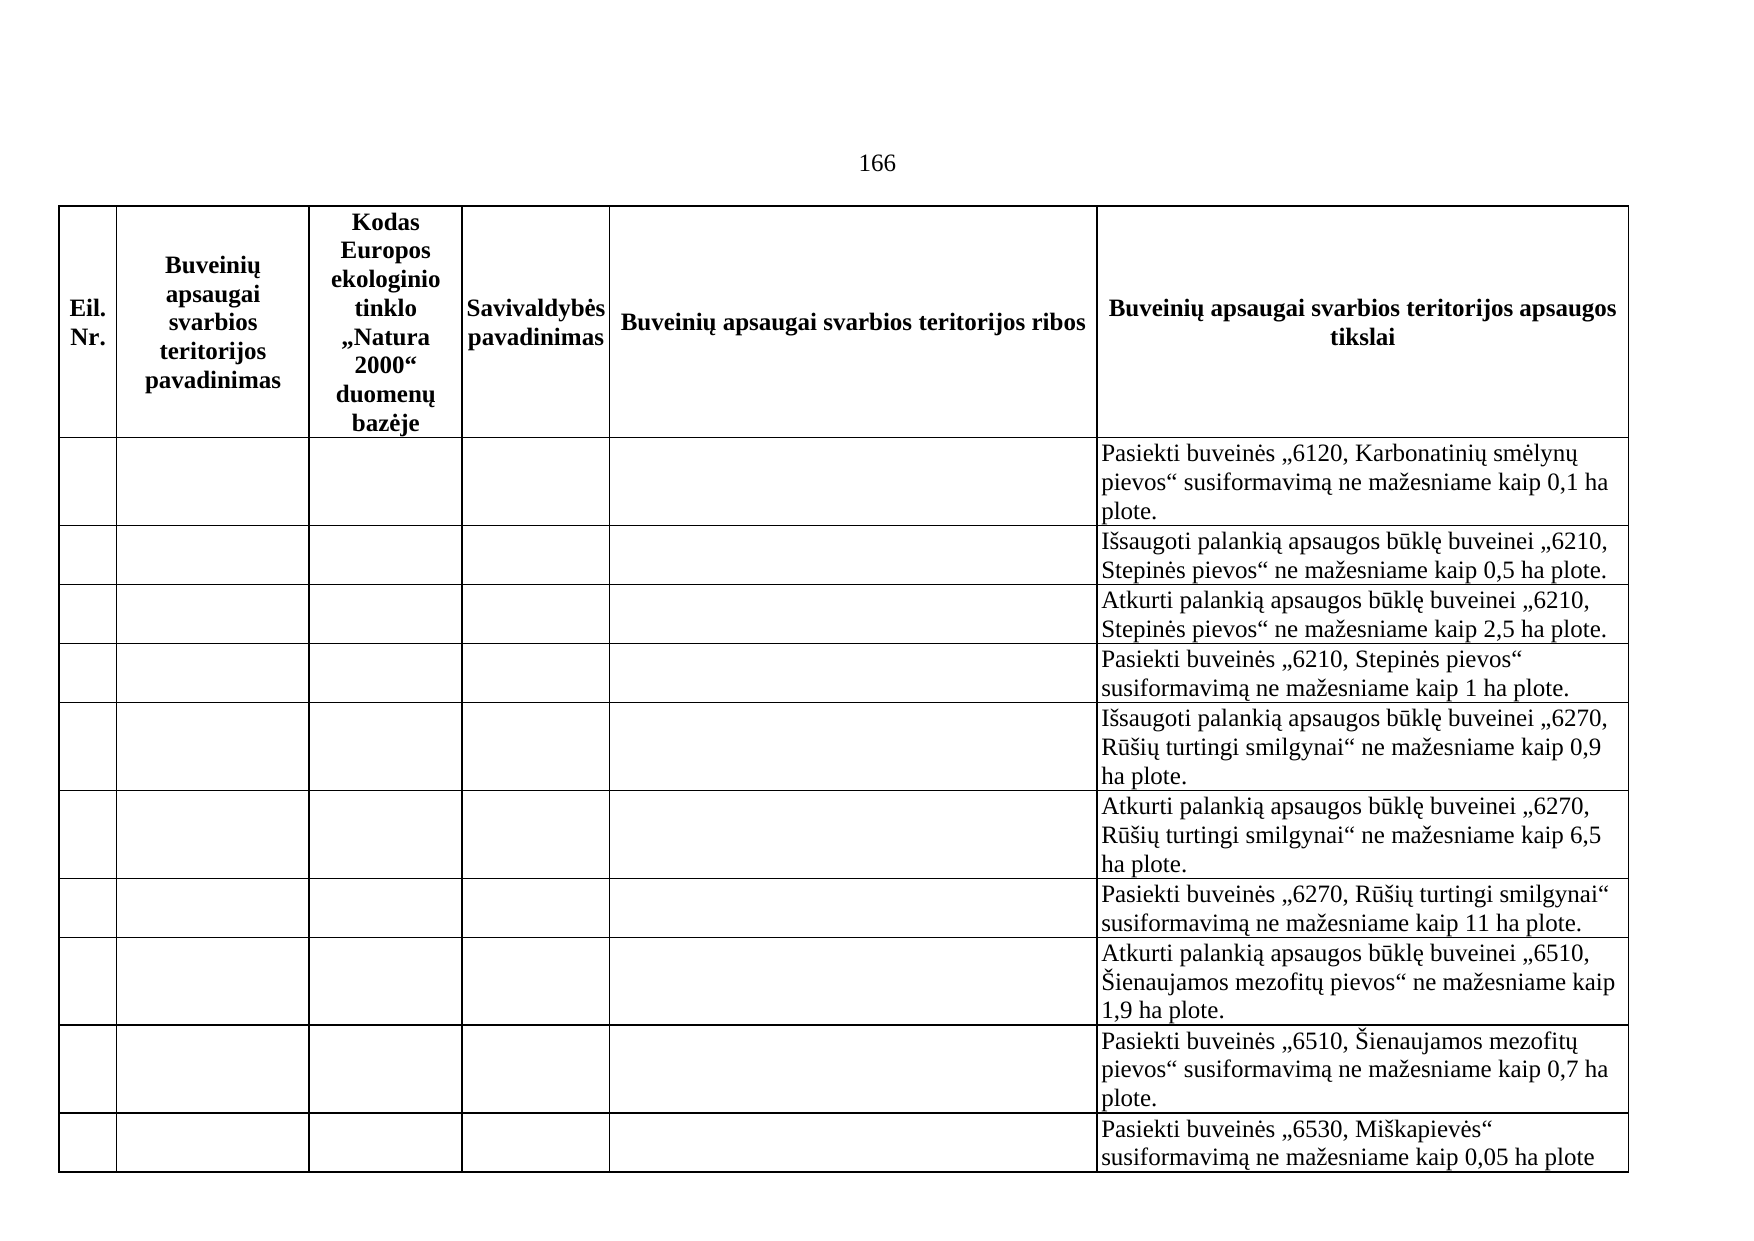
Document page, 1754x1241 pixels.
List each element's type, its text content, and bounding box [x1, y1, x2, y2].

table_cell [310, 791, 461, 877]
table_cell [610, 585, 1096, 643]
table_cell [117, 879, 308, 936]
table_cell [117, 1026, 308, 1112]
table_cell [60, 644, 116, 702]
table_cell Atkurti palankią apsaugos būklę buveinei „6210, Stepinės pievos“ ne mažesniame kaip 2,5 ha plote. [1098, 585, 1628, 643]
table_cell [463, 1114, 609, 1171]
table_cell [610, 526, 1096, 584]
table_cell [60, 1114, 116, 1171]
table_cell [310, 438, 461, 524]
table_cell [310, 938, 461, 1024]
table_cell Pasiekti buveinės „6120, Karbonatinių smėlynų pievos“ susiformavimą ne mažesniame kaip 0,1 ha plote. [1098, 438, 1628, 524]
table_cell [117, 644, 308, 702]
table_cell [610, 644, 1096, 702]
table_cell [60, 791, 116, 877]
table_cell [310, 585, 461, 643]
table_cell [463, 438, 609, 524]
table_header Eil. Nr. [60, 207, 116, 437]
table_cell [463, 703, 609, 789]
table_cell [463, 644, 609, 702]
table_header Kodas Europos ekologinio tinklo „Natura 2000“ duomenų bazėje [310, 207, 461, 437]
table_cell [610, 703, 1096, 789]
table_cell [117, 703, 308, 789]
table_cell [463, 1026, 609, 1112]
table_cell [60, 879, 116, 936]
table_cell [463, 585, 609, 643]
table_cell [310, 1026, 461, 1112]
table_cell [60, 526, 116, 584]
table_cell [310, 526, 461, 584]
table_cell [610, 879, 1096, 936]
table_cell [610, 791, 1096, 877]
table_cell [117, 585, 308, 643]
table_cell [610, 1114, 1096, 1171]
table_cell [310, 879, 461, 936]
table_cell [610, 1026, 1096, 1112]
table_cell [610, 438, 1096, 524]
table_header Savivaldybės pavadinimas [463, 207, 609, 437]
table_cell [60, 938, 116, 1024]
table_cell Atkurti palankią apsaugos būklę buveinei „6510, Šienaujamos mezofitų pievos“ ne mažesniame kaip 1,9 ha plote. [1098, 938, 1628, 1024]
table_cell [60, 703, 116, 789]
table_cell [117, 526, 308, 584]
table_cell [463, 526, 609, 584]
table_cell [117, 791, 308, 877]
table_cell [60, 1026, 116, 1112]
table_cell [310, 1114, 461, 1171]
table_cell [117, 438, 308, 524]
table_cell [117, 1114, 308, 1171]
table_cell [463, 879, 609, 936]
table_cell Pasiekti buveinės „6270, Rūšių turtingi smilgynai“ susiformavimą ne mažesniame kaip 11 ha plote. [1098, 879, 1628, 936]
table_cell [117, 938, 308, 1024]
table_cell [463, 938, 609, 1024]
table_cell Pasiekti buveinės „6530, Miškapievės“ susiformavimą ne mažesniame kaip 0,05 ha plote [1098, 1114, 1628, 1171]
table_cell Atkurti palankią apsaugos būklę buveinei „6270, Rūšių turtingi smilgynai“ ne mažesniame kaip 6,5 ha plote. [1098, 791, 1628, 877]
table_header Buveinių apsaugai svarbios teritorijos ribos [610, 207, 1096, 437]
table_cell [310, 644, 461, 702]
table_header Buveinių apsaugai svarbios teritorijos apsaugos tikslai [1098, 207, 1628, 437]
table_cell [463, 791, 609, 877]
table_cell Pasiekti buveinės „6210, Stepinės pievos“ susiformavimą ne mažesniame kaip 1 ha plote. [1098, 644, 1628, 702]
table_header Buveinių apsaugai svarbios teritorijos pavadinimas [117, 207, 308, 437]
table_cell Išsaugoti palankią apsaugos būklę buveinei „6210, Stepinės pievos“ ne mažesniame kaip 0,5 ha plote. [1098, 526, 1628, 584]
table_cell Pasiekti buveinės „6510, Šienaujamos mezofitų pievos“ susiformavimą ne mažesniame kaip 0,7 ha plote. [1098, 1026, 1628, 1112]
table_cell [60, 438, 116, 524]
table_cell Išsaugoti palankią apsaugos būklę buveinei „6270, Rūšių turtingi smilgynai“ ne mažesniame kaip 0,9 ha plote. [1098, 703, 1628, 789]
table_cell [310, 703, 461, 789]
table_cell [60, 585, 116, 643]
table_cell [610, 938, 1096, 1024]
